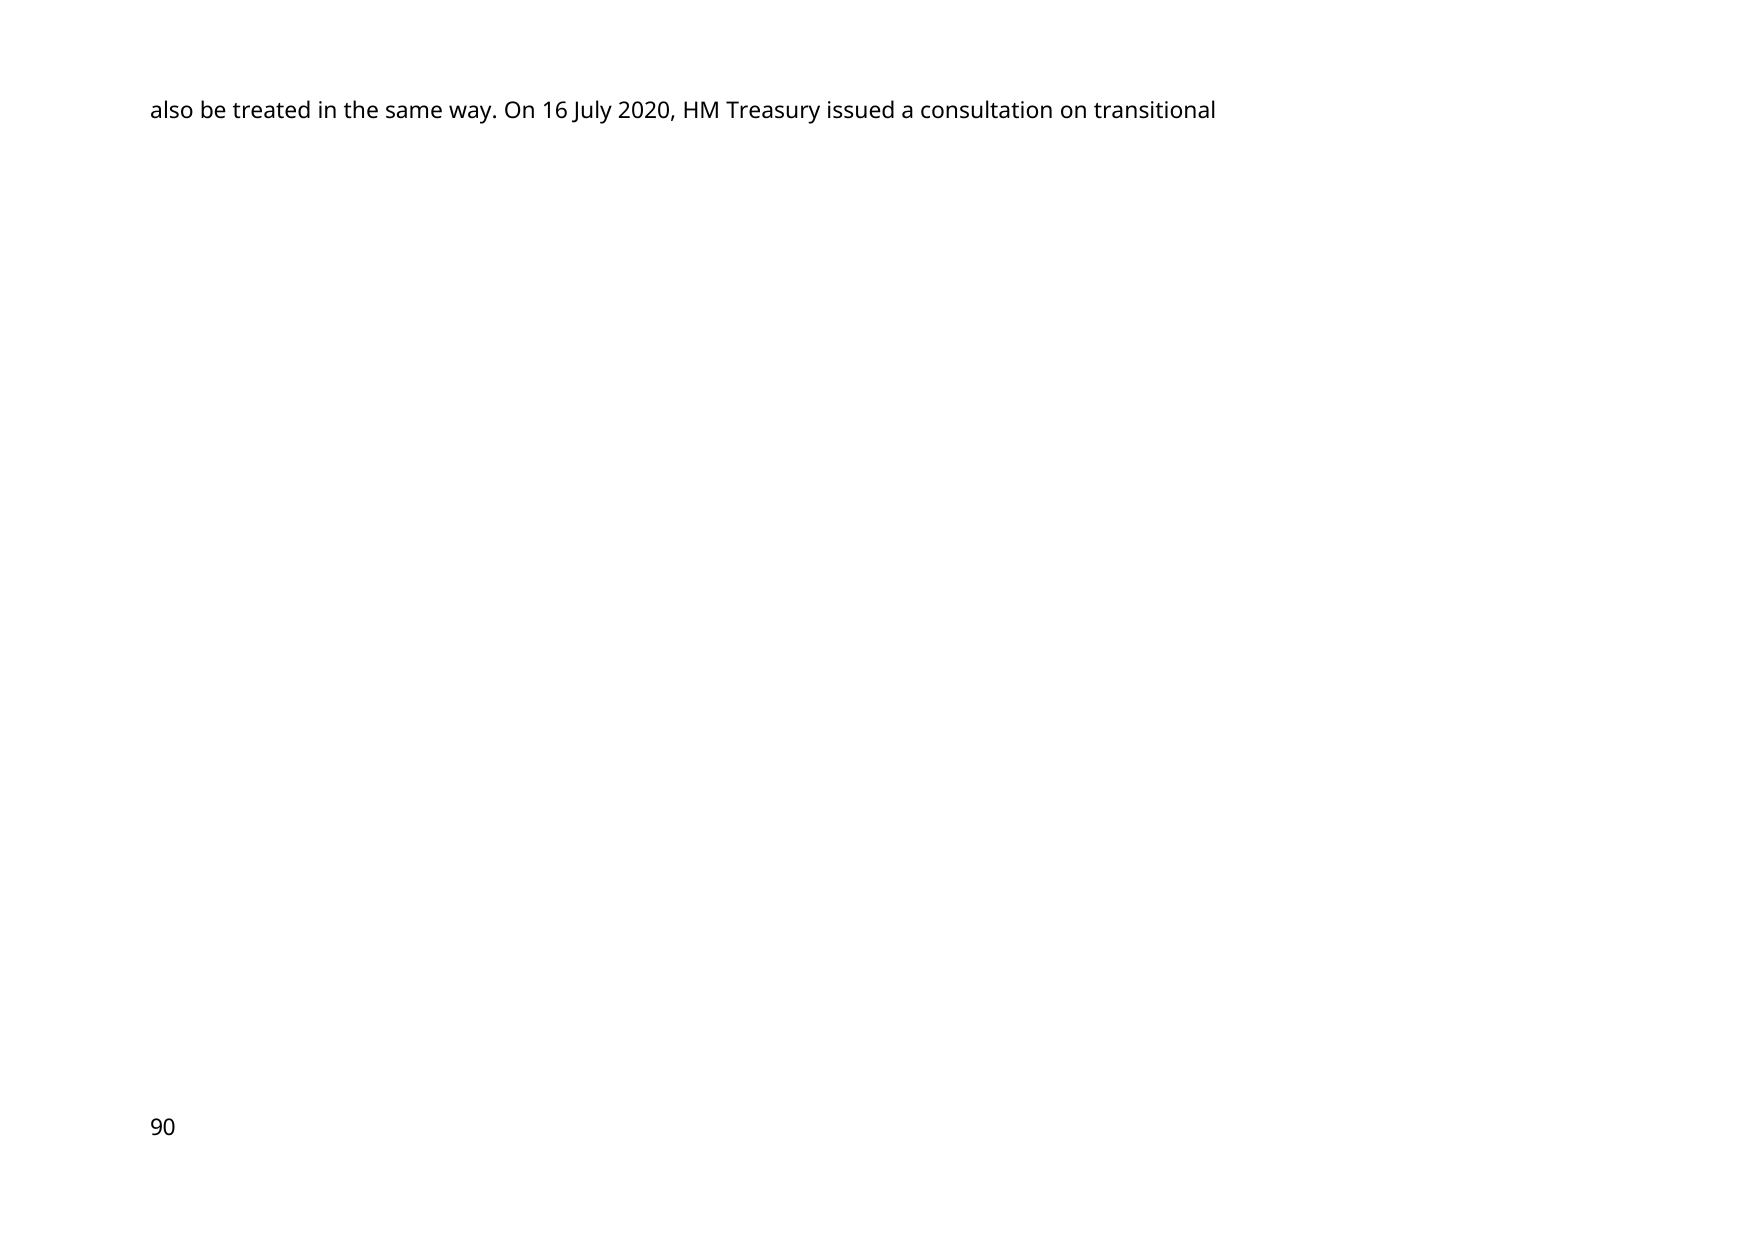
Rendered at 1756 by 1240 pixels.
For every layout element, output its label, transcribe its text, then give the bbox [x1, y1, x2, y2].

text also be treated in the same way. On 16 July 2020, HM Treasury issued a consultation on transitional [150, 94, 1606, 125]
